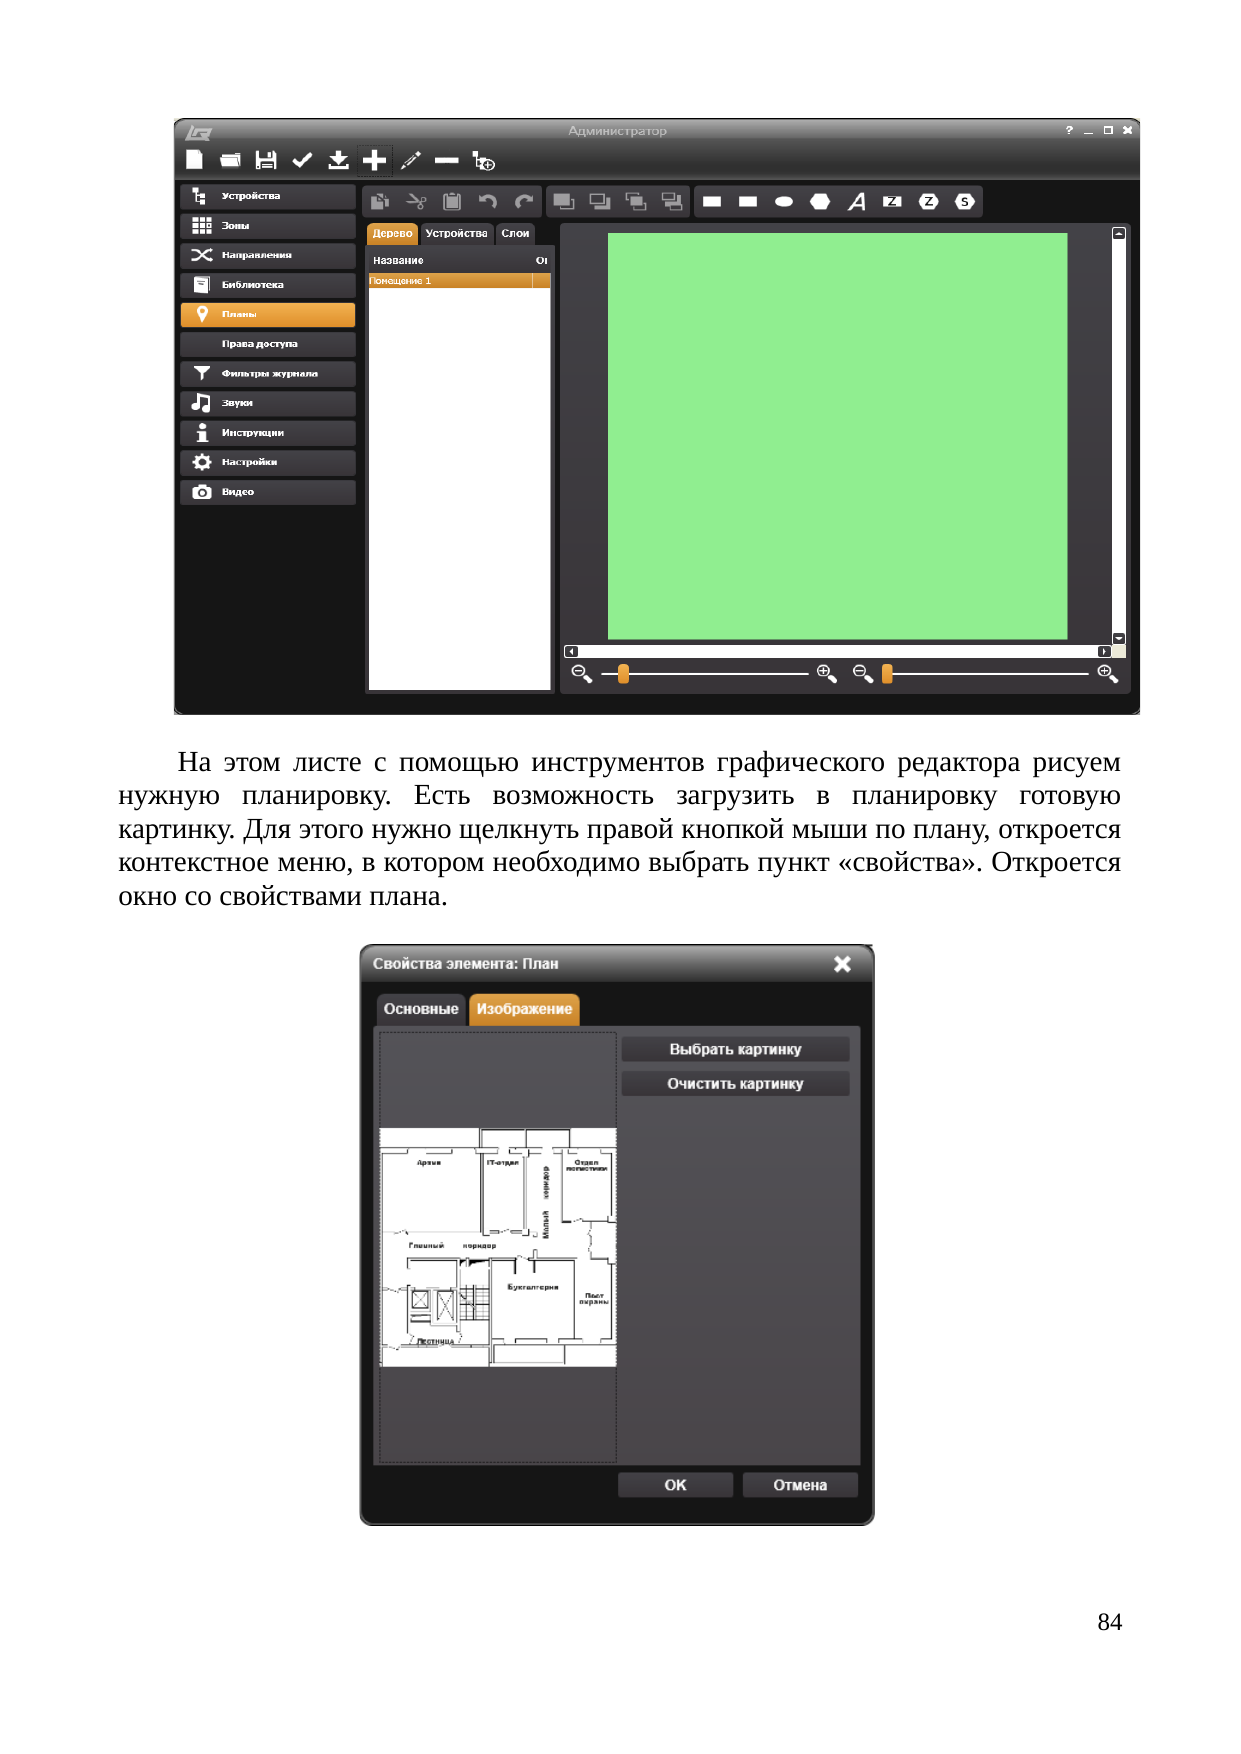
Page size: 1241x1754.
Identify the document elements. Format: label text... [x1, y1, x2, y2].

picture [359, 944, 875, 1526]
picture [173, 118, 1141, 715]
text На этом листе с помощью инструментов графического редактора рисуем нужную планировку. Есть возможность загрузить в планировку готовую картинку. Для этого нужно щелкнуть правой кнопкой мыши по плану, откроется контекстное меню, в котором необходимо выбрать пункт «свойства». Откроется окно со свойствами плана. [118, 715, 1122, 911]
